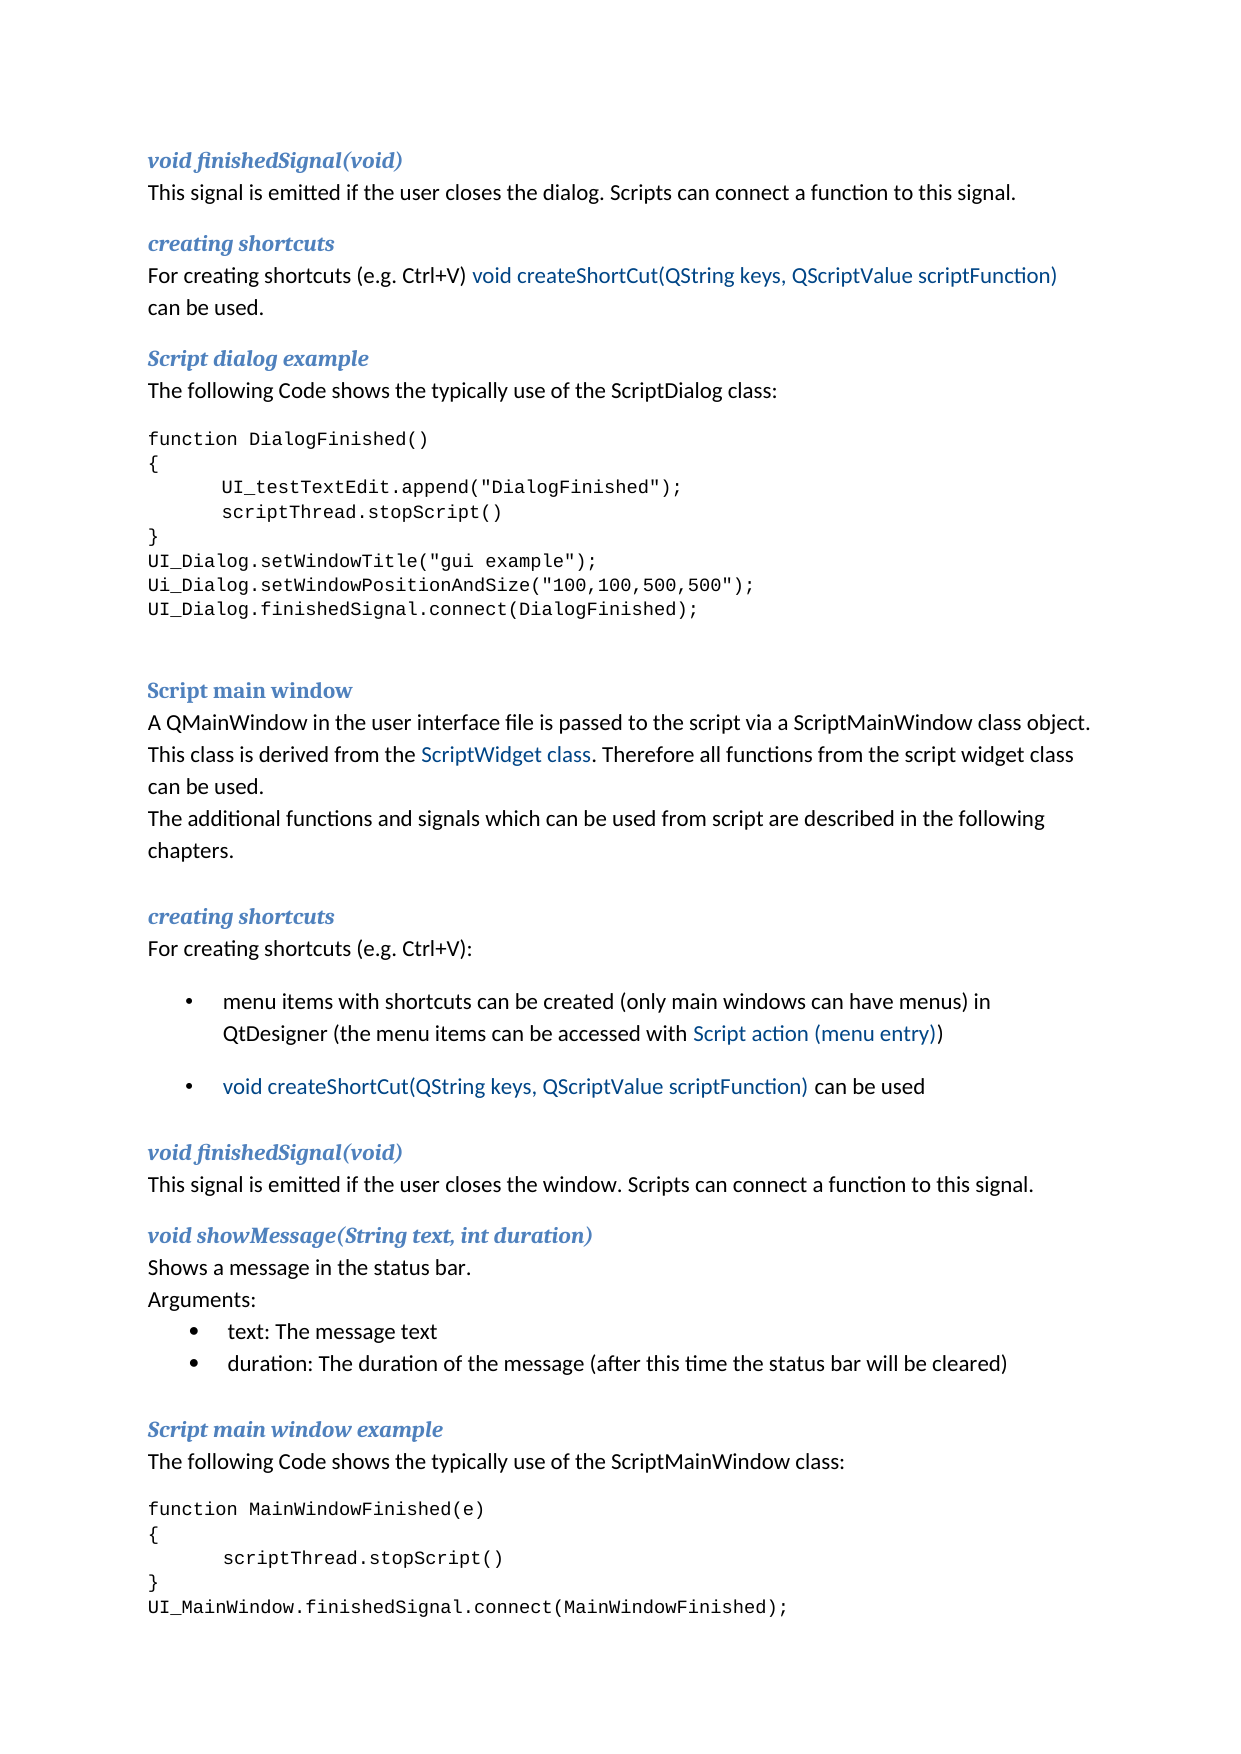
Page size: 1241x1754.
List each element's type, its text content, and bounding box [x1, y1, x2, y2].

text The additional functions and signals which can be used from script are described in the following chapters. [148, 804, 1093, 864]
text UI_MainWindow.finishedSignal.connect(MainWindowFinished); [148, 1597, 1093, 1619]
subtitle Script dialog example [148, 346, 1093, 373]
list text: The message text [190, 1317, 1093, 1345]
text UI_testTextEdit.append("DialogFinished"); [221, 478, 1093, 499]
subtitle Script main window [148, 677, 1093, 704]
text A QMainWindow in the user interface file is passed to the script via a ScriptMainWindow class object. This class is derived from the ScriptWidget class. Therefore all functions from the script widget class can be used. [148, 708, 1093, 800]
subtitle void finishedSignal(void) [148, 148, 1093, 174]
text Arguments: [148, 1285, 1093, 1313]
text The following Code shows the typically use of the ScriptDialog class: [148, 376, 1093, 404]
text For creating shortcuts (e.g. Ctrl+V): [148, 934, 1093, 962]
text This signal is emitted if the user closes the window. Scripts can connect a function to this signal. [148, 1170, 1093, 1198]
text Ui_Dialog.setWindowPositionAndSize("100,100,500,500"); [148, 576, 1093, 597]
text function MainWindowFinished(e) [148, 1500, 1093, 1521]
text For creating shortcuts (e.g. Ctrl+V) void createShortCut(QString keys, QScriptValue scriptFunction) can be used. [148, 261, 1093, 321]
text function DialogFinished() [148, 429, 1093, 451]
subtitle creating shortcuts [148, 231, 1093, 257]
text UI_Dialog.setWindowTitle("gui example"); [148, 551, 1093, 573]
list menu items with shortcuts can be created (only main windows can have menus) in QtDesigner (the menu items can be accessed with Script action (menu entry)) [185, 987, 1093, 1047]
subtitle void finishedSignal(void) [148, 1139, 1093, 1166]
text scriptThread.stopScript() [221, 503, 1093, 524]
text scriptThread.stopScript() [148, 1549, 1093, 1570]
subtitle Script main window example [148, 1417, 1093, 1443]
text UI_Dialog.finishedSignal.connect(DialogFinished); [148, 600, 1093, 621]
text { [148, 454, 1093, 475]
text } [148, 1573, 1093, 1594]
text { [148, 1524, 1093, 1546]
text Shows a message in the status bar. [148, 1253, 1093, 1281]
list duration: The duration of the message (after this time the status bar will be cleared) [190, 1349, 1093, 1377]
text } [148, 527, 1093, 548]
list void createShortCut(QString keys, QScriptValue scriptFunction) can be used [185, 1072, 1093, 1100]
subtitle creating shortcuts [148, 904, 1093, 930]
subtitle void showMessage(String text, int duration) [148, 1223, 1093, 1249]
text The following Code shows the typically use of the ScriptMainWindow class: [148, 1447, 1093, 1475]
text This signal is emitted if the user closes the dialog. Scripts can connect a function to this signal. [148, 178, 1093, 206]
